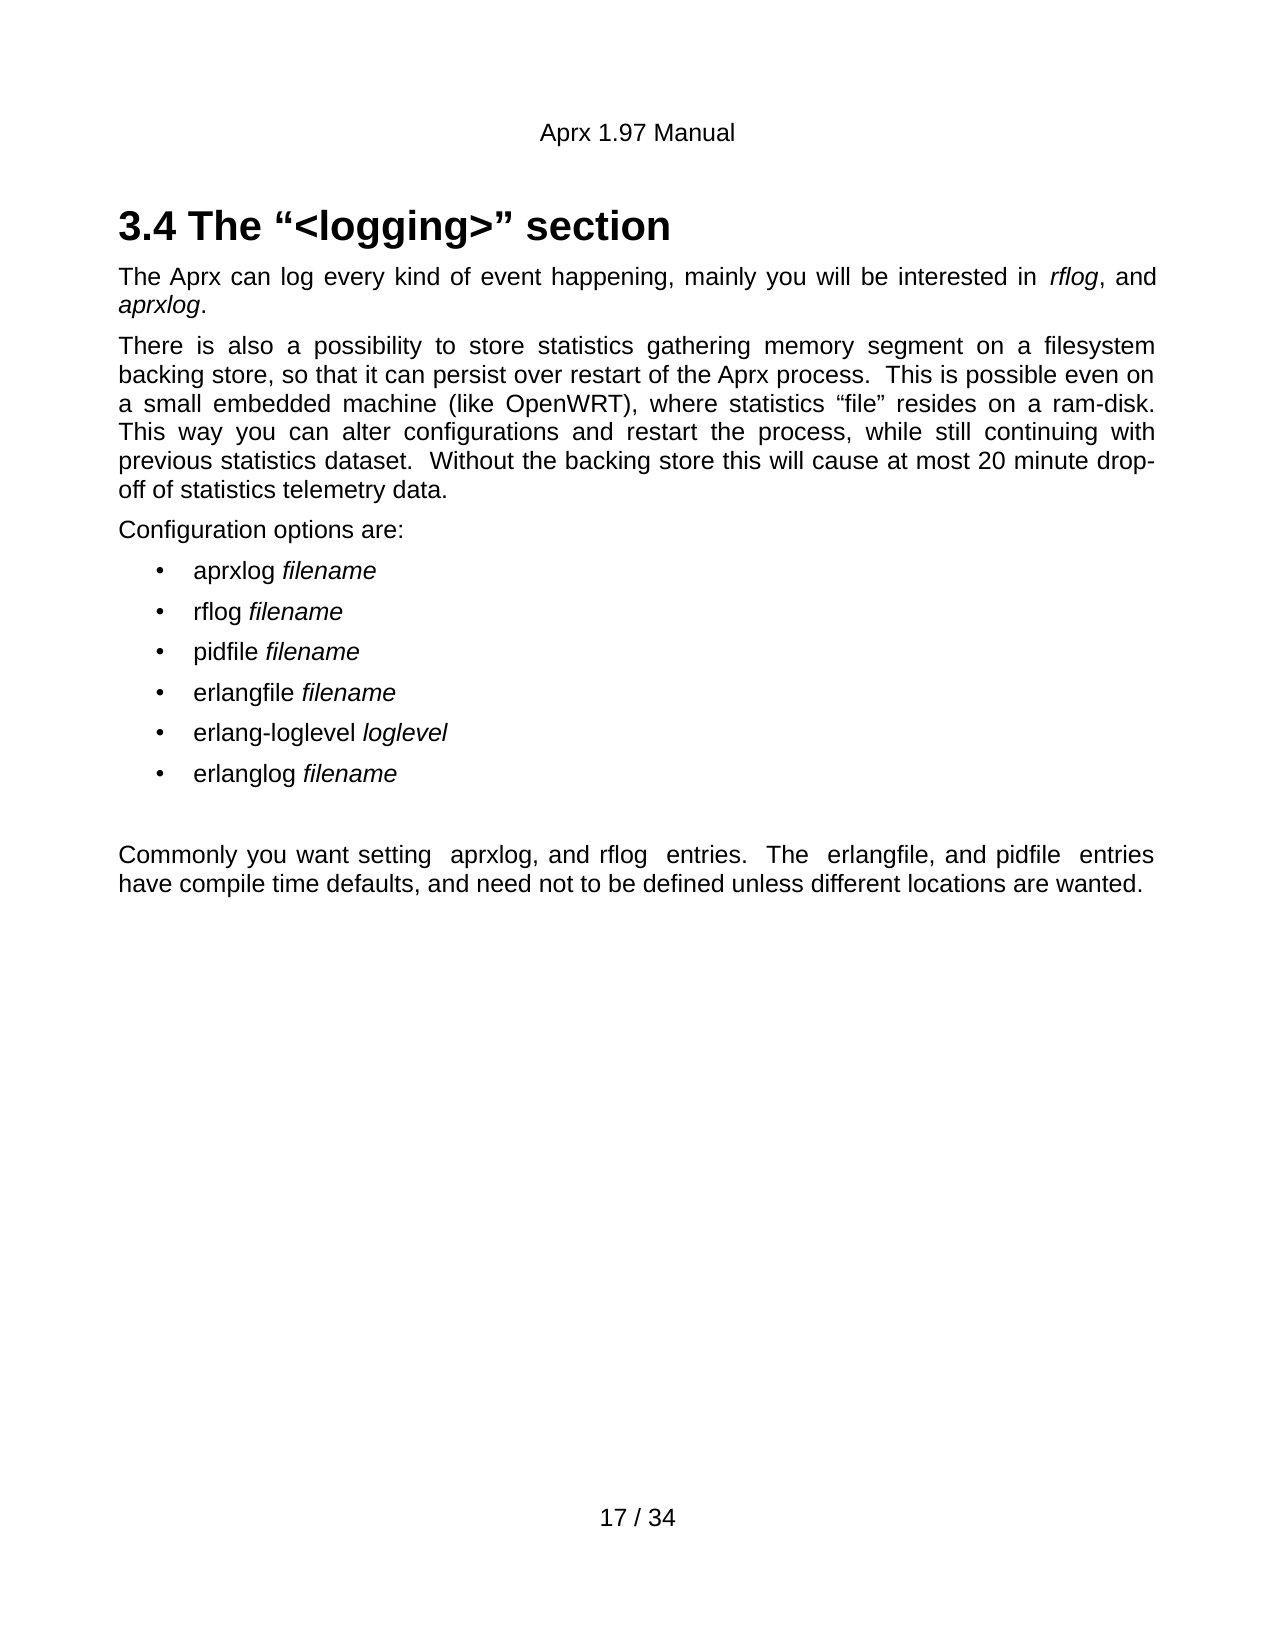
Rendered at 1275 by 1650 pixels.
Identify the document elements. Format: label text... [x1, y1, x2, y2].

text There is also a possibility to store statistics gathering memory segment on a filesystem backing store, so that it can persist over restart of the Aprx process. This is possible even on a small embedded machine (like OpenWRT), where statistics “file” resides on a ram-disk. This way you can alter configurations and restart the process, while still continuing with previous statistics dataset. Without the backing store this will cause at most 20 minute drop-off of statistics telemetry data. [118, 331, 1157, 503]
text Configuration options are: [118, 515, 1157, 544]
list erlang-loglevel loglevel [156, 718, 1157, 747]
text The Aprx can log every kind of event happening, mainly you will be interested in rflog, and aprxlog. [118, 262, 1157, 319]
text Commonly you want setting aprxlog, and rflog entries. The erlangfile, and pidfile entries have compile time defaults, and need not to be defined unless different locations are wanted. [118, 840, 1157, 898]
subtitle The “<logging>” section [118, 201, 1157, 249]
list pidfile filename [156, 637, 1157, 666]
list rflog filename [156, 596, 1157, 625]
list erlangfile filename [156, 678, 1157, 707]
list aprxlog filename [156, 556, 1157, 585]
list erlanglog filename [156, 759, 1157, 788]
